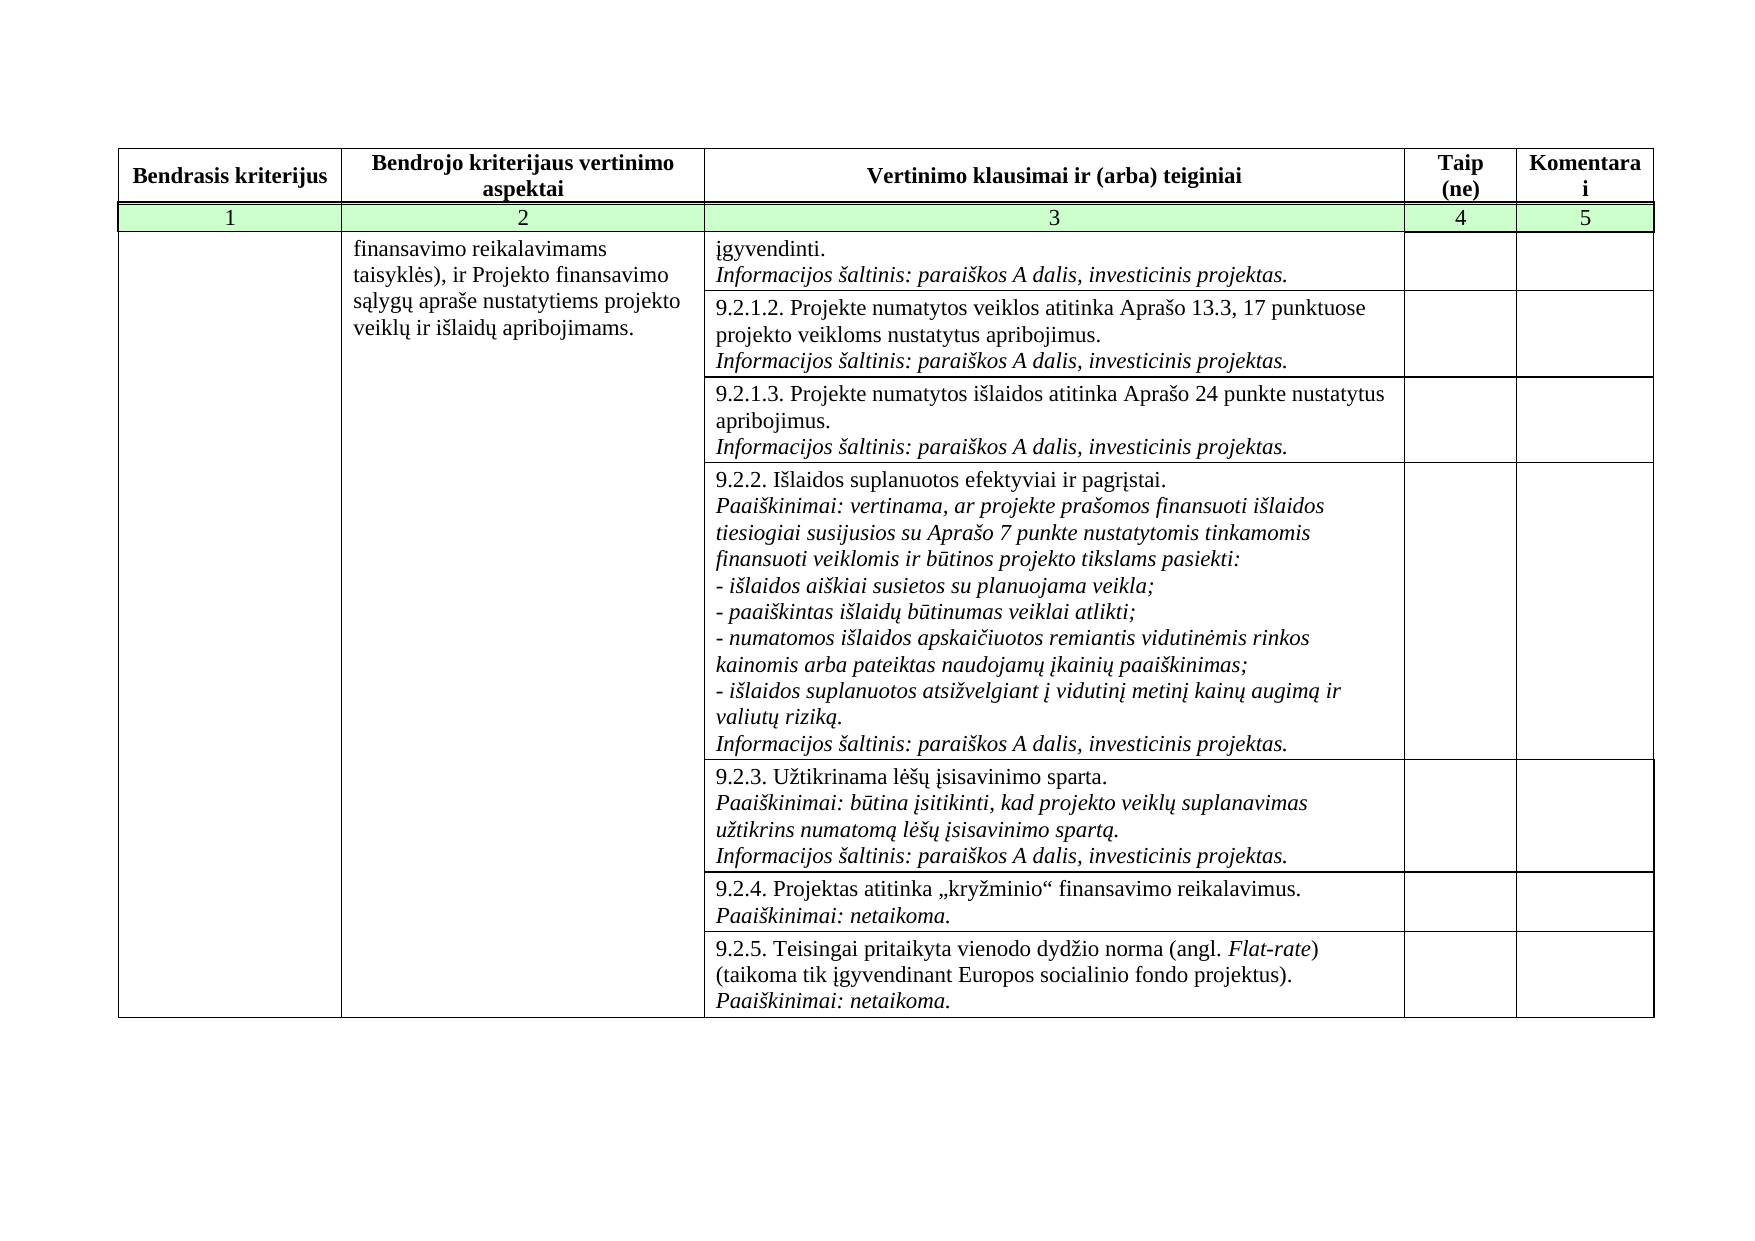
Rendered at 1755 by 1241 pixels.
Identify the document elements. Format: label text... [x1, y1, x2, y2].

table_cell 5 [1517, 205, 1653, 231]
table_header Komentarai [1517, 149, 1653, 201]
table_cell 9.2.3. Užtikrinama lėšų įsisavinimo sparta. Paaiškinimai: būtina įsitikinti, kad projekto veiklų suplanavimas užtikrins numatomą lėšų įsisavinimo spartą. Informacijos šaltinis: paraiškos A dalis, investicinis projektas. [705, 760, 1404, 871]
table_cell [1405, 378, 1516, 462]
table_cell [1405, 291, 1516, 376]
table_cell finansavimo reikalavimams taisyklės), ir Projekto finansavimo sąlygų apraše nustatytiems projekto veiklų ir išlaidų apribojimams. [342, 232, 704, 1017]
table_cell 9.2.2. Išlaidos suplanuotos efektyviai ir pagrįstai. Paaiškinimai: vertinama, ar projekte prašomos finansuoti išlaidos tiesiogiai susijusios su Aprašo 7 punkte nustatytomis tinkamomis finansuoti veiklomis ir būtinos projekto tikslams pasiekti: - išlaidos aiškiai susietos su planuojama veikla; - paaiškintas išlaidų būtinumas veiklai atlikti; - numatomos išlaidos apskaičiuotos remiantis vidutinėmis rinkos kainomis arba pateiktas naudojamų įkainių paaiškinimas; - išlaidos suplanuotos atsižvelgiant į vidutinį metinį kainų augimą ir valiutų riziką. Informacijos šaltinis: paraiškos A dalis, investicinis projektas. [705, 463, 1404, 759]
table_cell 9.2.4. Projektas atitinka „kryžminio“ finansavimo reikalavimus. Paaiškinimai: netaikoma. [705, 873, 1404, 931]
table_cell [119, 232, 341, 1017]
table_cell [1517, 378, 1653, 462]
table_header Bendrasis kriterijus [119, 149, 341, 201]
table_cell [1405, 760, 1516, 871]
table_cell 9.2.1.2. Projekte numatytos veiklos atitinka Aprašo 13.3, 17 punktuose projekto veikloms nustatytus apribojimus. Informacijos šaltinis: paraiškos A dalis, investicinis projektas. [705, 291, 1404, 376]
table_header Bendrojo kriterijaus vertinimo aspektai [342, 149, 704, 201]
table_cell [1405, 932, 1516, 1017]
table_cell 4 [1405, 205, 1516, 231]
table_cell 9.2.5. Teisingai pritaikyta vienodo dydžio norma (angl. Flat-rate) (taikoma tik įgyvendinant Europos socialinio fondo projektus). Paaiškinimai: netaikoma. [705, 932, 1404, 1017]
table_cell įgyvendinti. Informacijos šaltinis: paraiškos A dalis, investicinis projektas. [705, 232, 1404, 290]
table_cell [1405, 233, 1516, 290]
table_cell 9.2.1.3. Projekte numatytos išlaidos atitinka Aprašo 24 punkte nustatytus apribojimus. Informacijos šaltinis: paraiškos A dalis, investicinis projektas. [705, 378, 1404, 462]
table_cell [1517, 463, 1653, 759]
table_cell [1517, 291, 1653, 376]
table_cell [1405, 873, 1516, 931]
table_cell 1 [119, 205, 341, 231]
table_cell 3 [705, 205, 1404, 231]
table_cell [1405, 463, 1516, 759]
table_cell [1517, 233, 1653, 290]
table_header Vertinimo klausimai ir (arba) teiginiai [705, 149, 1404, 201]
table_cell [1517, 932, 1653, 1017]
table_header Taip (ne) [1405, 149, 1516, 201]
table_cell [1517, 760, 1653, 871]
table_cell 2 [342, 205, 704, 231]
table_cell [1517, 873, 1653, 931]
